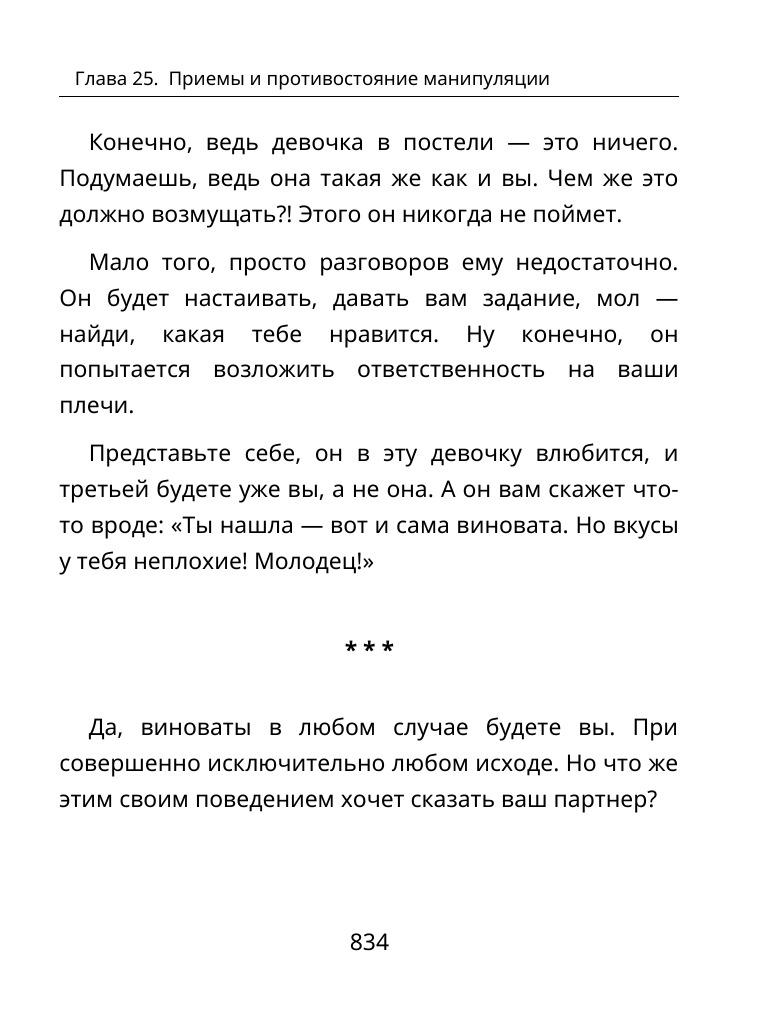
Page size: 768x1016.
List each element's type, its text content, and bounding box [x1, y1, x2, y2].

text Представьте себе, он в эту девочку влюбится, и третьей будете уже вы, а не она. А он вам скажет что-то вроде: «Ты нашла — вот и сама виновата. Но вкусы у тебя неплохие! Молодец!» [59, 437, 679, 576]
text Да, виноваты в любом случае будете вы. При совершенно исключительно любом исходе. Но что же этим своим поведением хочет сказать ваш партнер? [59, 711, 679, 814]
subtitle * * * [59, 634, 679, 665]
text Конечно, ведь девочка в постели — это ничего. Подумаешь, ведь она такая же как и вы. Чем же это должно возмущать?! Этого он никогда не поймет. [59, 126, 679, 229]
text Мало того, просто разговоров ему недостаточно. Он будет настаивать, давать вам задание, мол — найди, какая тебе нравится. Ну конечно, он попытается возложить ответственность на ваши плечи. [59, 246, 679, 421]
